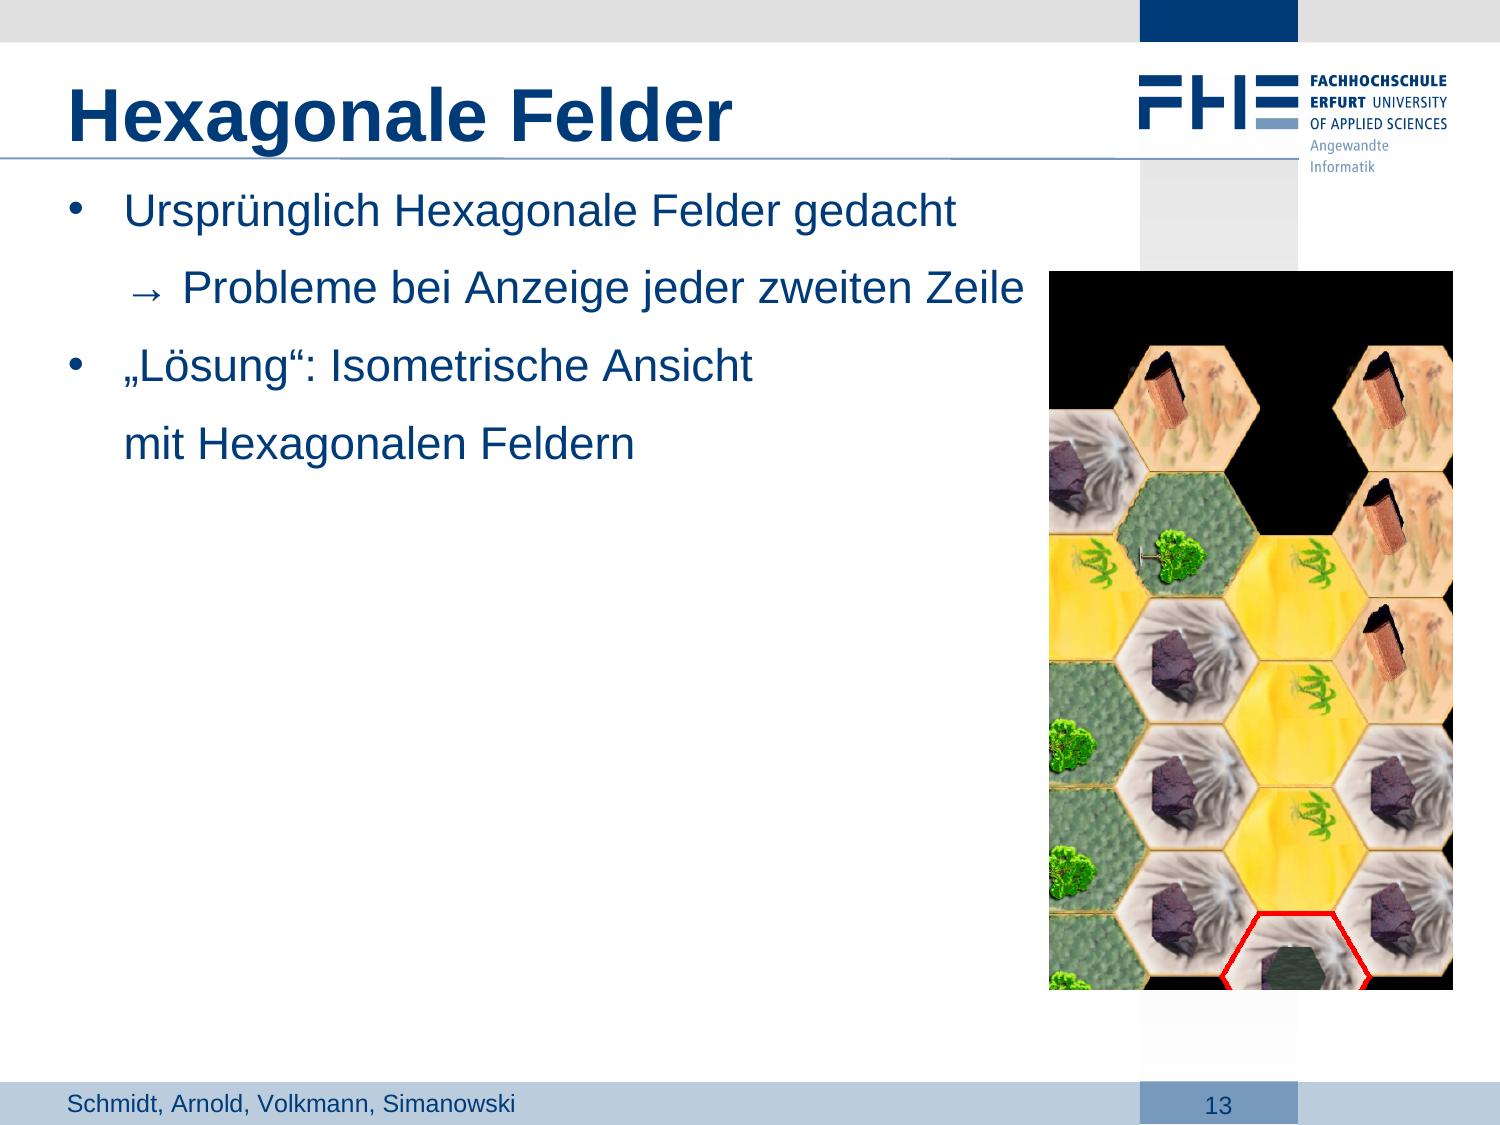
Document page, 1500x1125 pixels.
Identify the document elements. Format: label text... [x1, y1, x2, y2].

list Ursprünglich Hexagonale Felder gedacht → Probleme bei Anzeige jeder zweiten Zeile „Lösung“: Isometrische Ansicht mit Hexagonalen Feldern [53, 172, 1500, 1083]
title Hexagonale Felder [53, 58, 1140, 142]
picture [1139, 75, 1447, 172]
